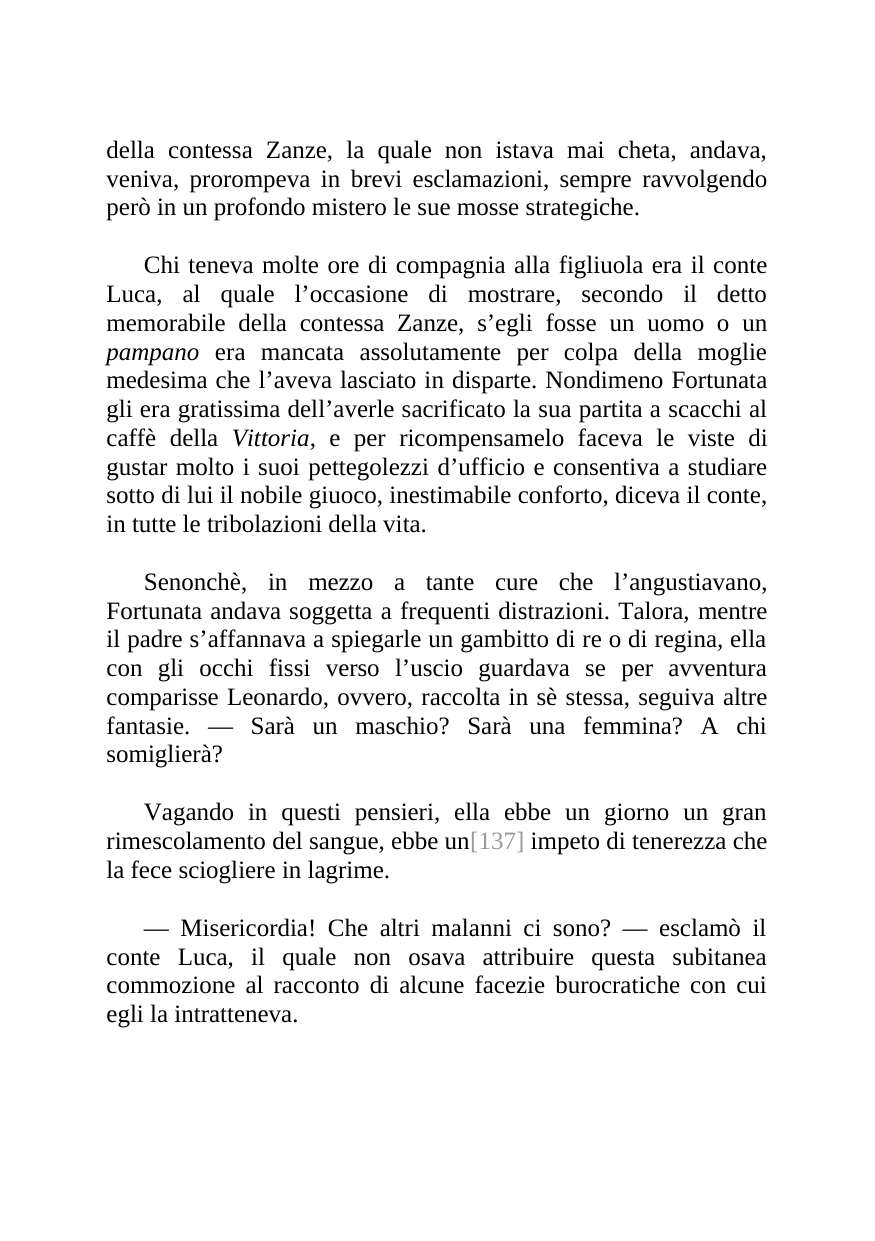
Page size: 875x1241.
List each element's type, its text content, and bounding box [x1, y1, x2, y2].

text Vagando in questi pensieri, ella ebbe un giorno un gran rimescolamento del sangue, ebbe un[137] impeto di tenerezza che la fece sciogliere in lagrime. [106, 797, 768, 884]
text Senonchè, in mezzo a tante cure che l’angustiavano, Fortunata andava soggetta a frequenti distrazioni. Talora, mentre il padre s’affannava a spiegarle un gambitto di re o di regina, ella con gli occhi fissi verso l’uscio guardava se per avventura comparisse Leonardo, ovvero, raccolta in sè stessa, seguiva altre fantasie. — Sarà un maschio? Sarà una femmina? A chi somiglierà? [106, 567, 768, 768]
text Chi teneva molte ore di compagnia alla figliuola era il conte Luca, al quale l’occasione di mostrare, secondo il detto memorabile della contessa Zanze, s’egli fosse un uomo o un pampano era mancata assolutamente per colpa della moglie medesima che l’aveva lasciato in disparte. Nondimeno Fortunata gli era gratissima dell’averle sacrificato la sua partita a scacchi al caffè della Vittoria, e per ricompensamelo faceva le viste di gustar molto i suoi pettegolezzi d’ufficio e consentiva a studiare sotto di lui il nobile giuoco, inestimabile conforto, diceva il conte, in tutte le tribolazioni della vita. [106, 250, 768, 538]
text — Misericordia! Che altri malanni ci sono? — esclamò il conte Luca, il quale non osava attribuire questa subitanea commozione al racconto di alcune facezie burocratiche con cui egli la intratteneva. [106, 913, 768, 1028]
text della contessa Zanze, la quale non istava mai cheta, andava, veniva, prorompeva in brevi esclamazioni, sempre ravvolgendo però in un profondo mistero le sue mosse strategiche. [106, 135, 768, 221]
